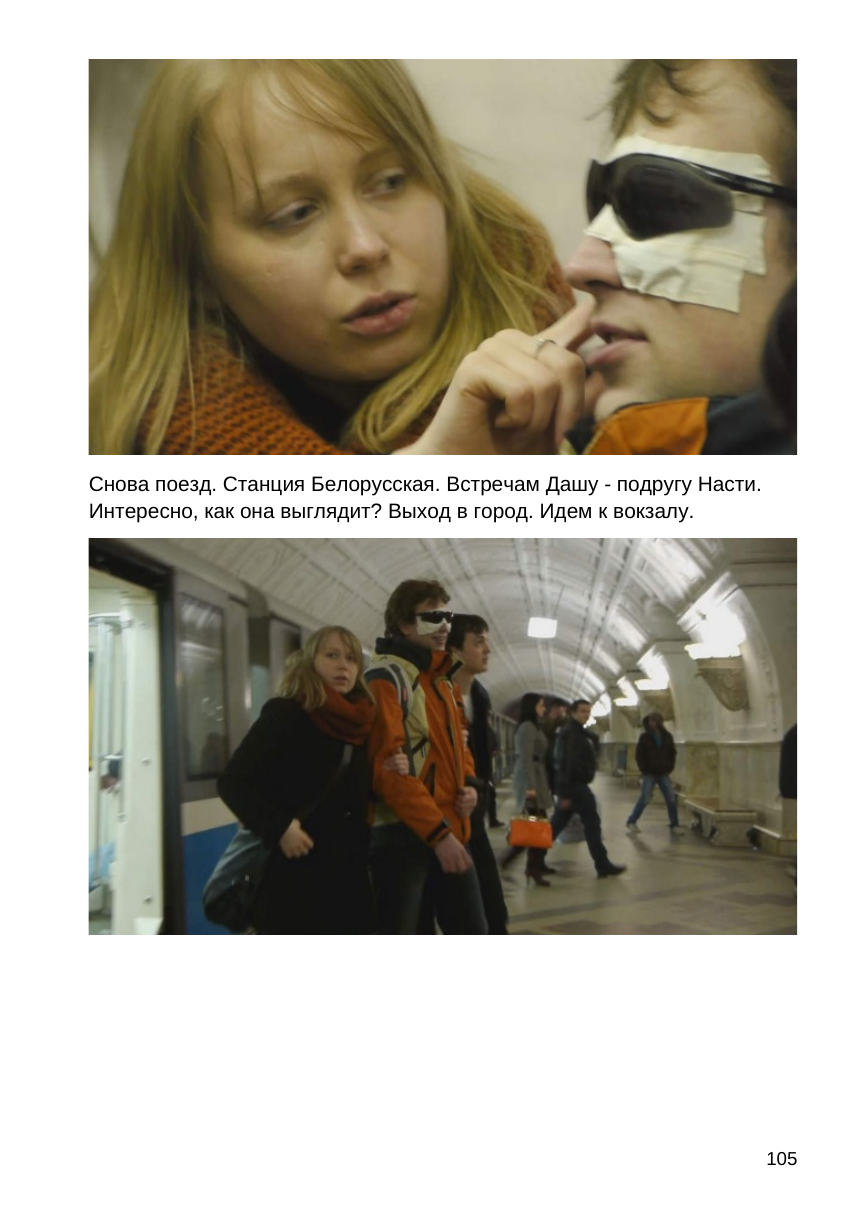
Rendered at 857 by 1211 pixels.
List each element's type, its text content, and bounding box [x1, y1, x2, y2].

text Снова поезд. Станция Белорусская. Встречам Дашу - подругу Насти. Интересно, как она выглядит? Выход в город. Идем к вокзалу. [88, 471, 797, 523]
picture [88, 538, 798, 935]
picture [88, 59, 798, 455]
